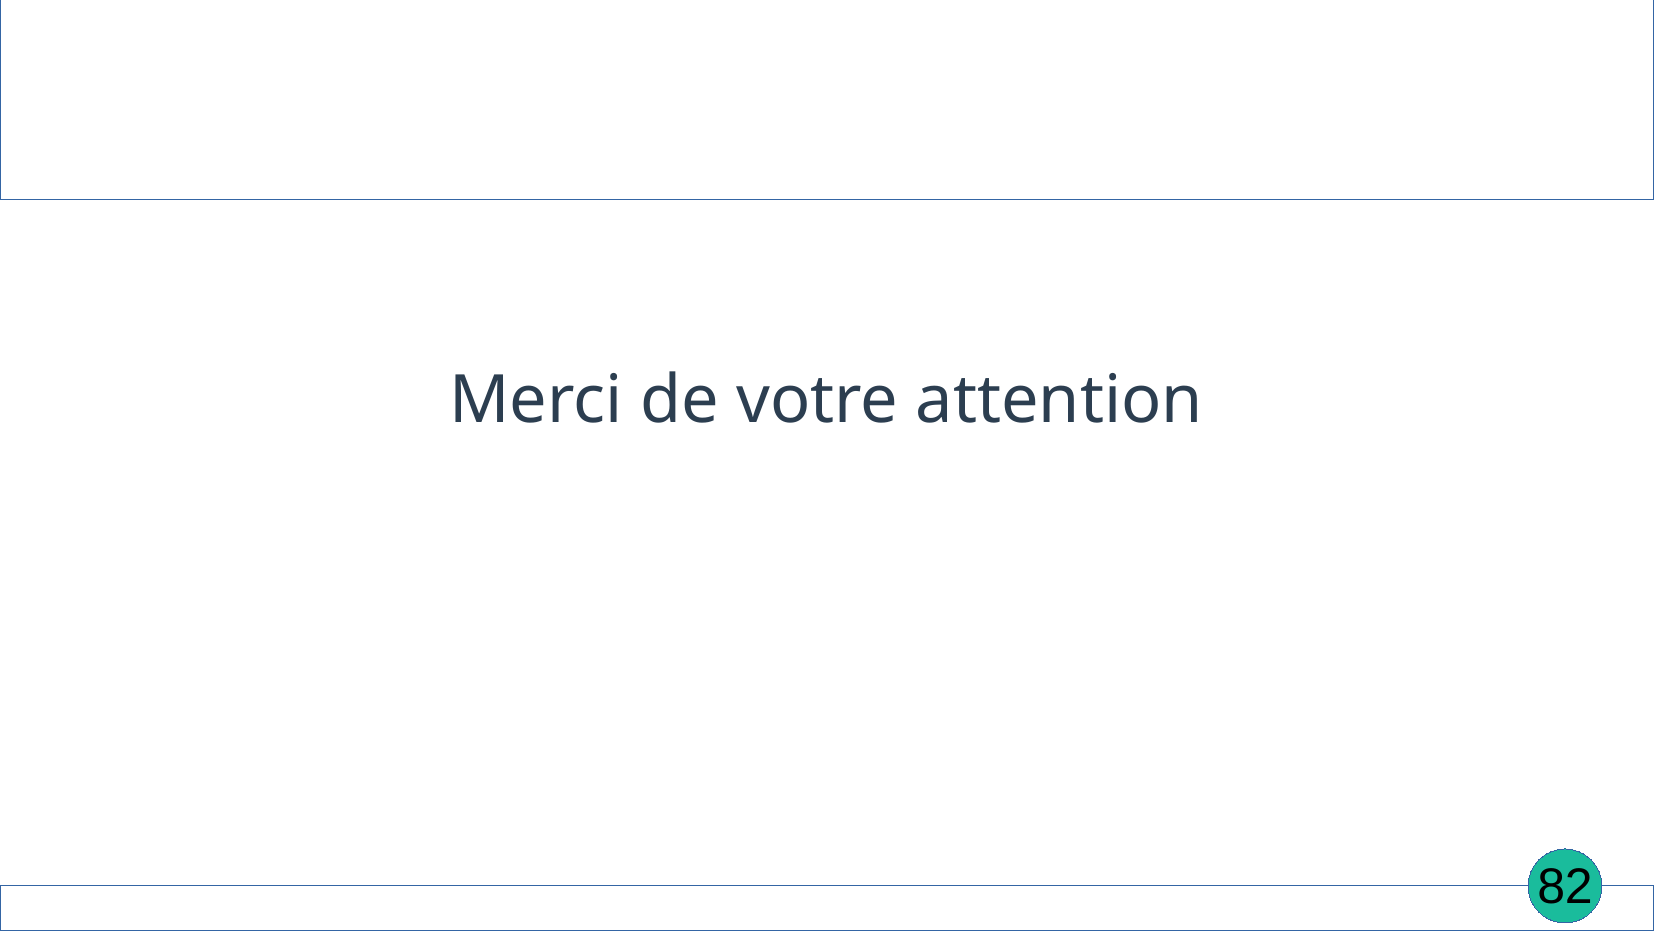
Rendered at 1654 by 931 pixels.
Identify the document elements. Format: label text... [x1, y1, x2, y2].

subtitle Merci de votre attention [82, 37, 1571, 757]
